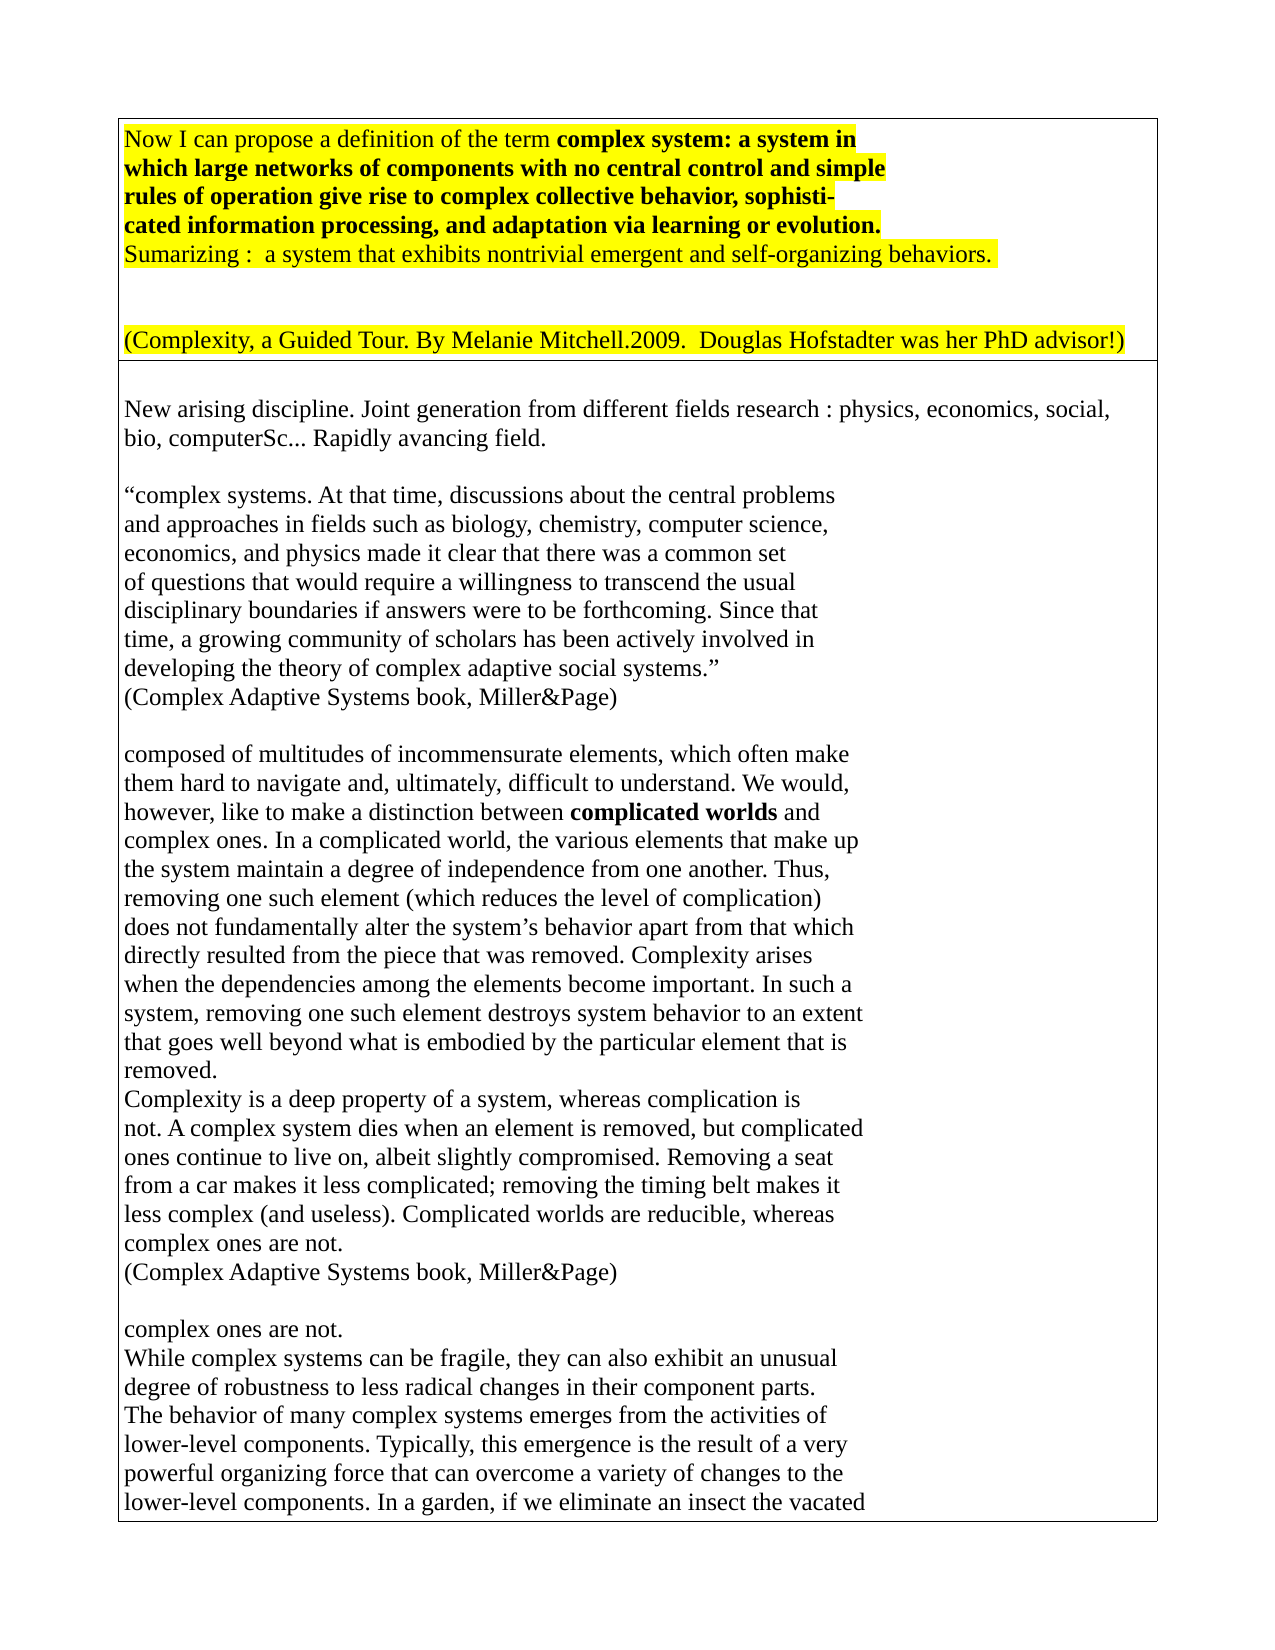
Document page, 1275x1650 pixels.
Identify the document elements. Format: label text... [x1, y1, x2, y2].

table_cell Now I can propose a definition of the term complex system: a system in which large networks of components with no central control and simple rules of operation give rise to complex collective behavior, sophisti- cated information processing, and adaptation via learning or evolution. Sumarizing : a system that exhibits nontrivial emergent and self-organizing behaviors. (Complexity, a Guided Tour. By Melanie Mitchell.2009. Douglas Hofstadter was her PhD advisor!) [119, 119, 1157, 360]
table_cell New arising discipline. Joint generation from different fields research : physics, economics, social, bio, computerSc... Rapidly avancing field. “complex systems. At that time, discussions about the central problems and approaches in fields such as biology, chemistry, computer science, economics, and physics made it clear that there was a common set of questions that would require a willingness to transcend the usual disciplinary boundaries if answers were to be forthcoming. Since that time, a growing community of scholars has been actively involved in developing the theory of complex adaptive social systems.” (Complex Adaptive Systems book, Miller&Page) composed of multitudes of incommensurate elements, which often make them hard to navigate and, ultimately, difficult to understand. We would, however, like to make a distinction between complicated worlds and complex ones. In a complicated world, the various elements that make up the system maintain a degree of independence from one another. Thus, removing one such element (which reduces the level of complication) does not fundamentally alter the system’s behavior apart from that which directly resulted from the piece that was removed. Complexity arises when the dependencies among the elements become important. In such a system, removing one such element destroys system behavior to an extent that goes well beyond what is embodied by the particular element that is removed. Complexity is a deep property of a system, whereas complication is not. A complex system dies when an element is removed, but complicated ones continue to live on, albeit slightly compromised. Removing a seat from a car makes it less complicated; removing the timing belt makes it less complex (and useless). Complicated worlds are reducible, whereas complex ones are not. (Complex Adaptive Systems book, Miller&Page) complex ones are not. While complex systems can be fragile, they can also exhibit an unusual degree of robustness to less radical changes in their component parts. The behavior of many complex systems emerges from the activities of lower-level components. Typically, this emergence is the result of a very powerful organizing force that can overcome a variety of changes to the lower-level components. In a garden, if we eliminate an insect the vacated [119, 361, 1157, 1521]
